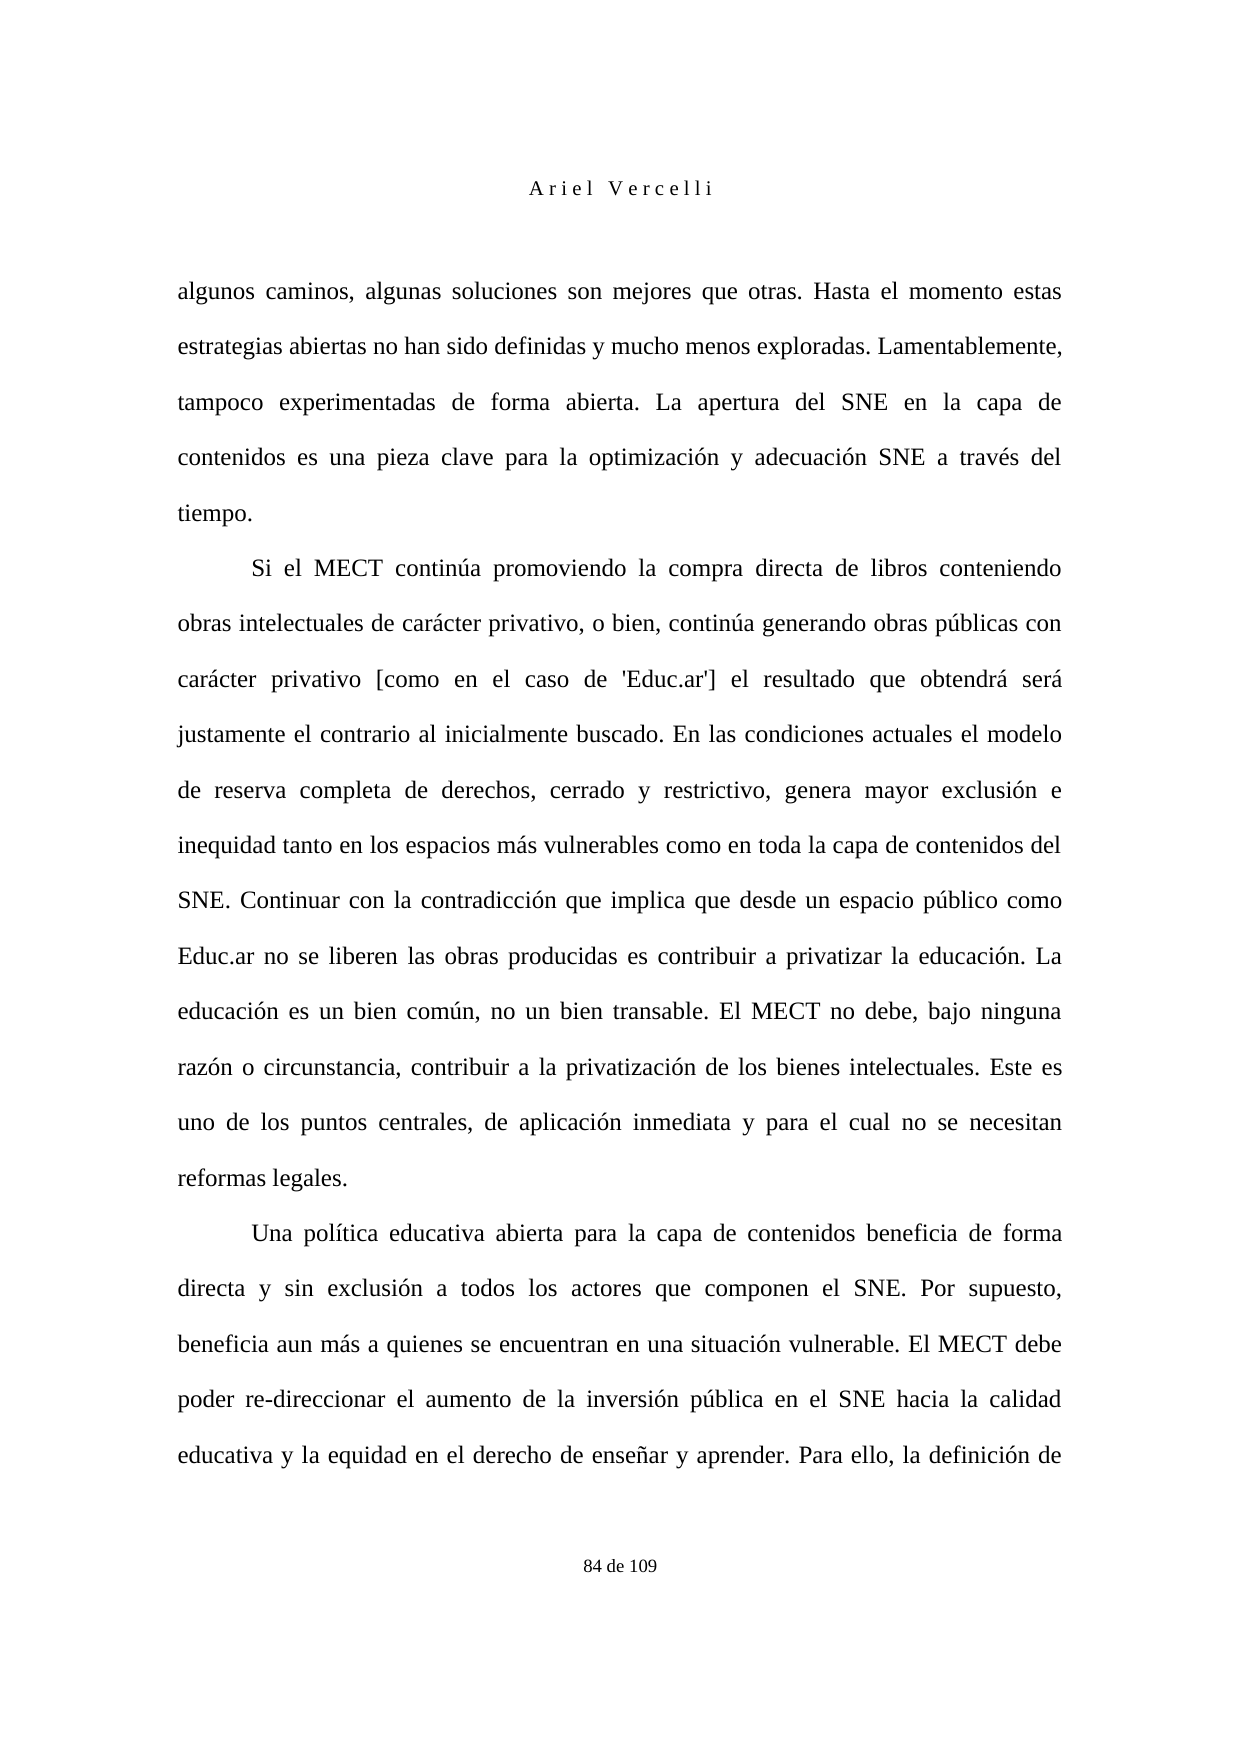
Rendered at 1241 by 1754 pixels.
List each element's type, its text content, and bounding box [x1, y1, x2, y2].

text Una política educativa abierta para la capa de contenidos beneficia de forma directa y sin exclusión a todos los actores que componen el SNE. Por supuesto, beneficia aun más a quienes se encuentran en una situación vulnerable. El MECT debe poder re-direccionar el aumento de la inversión pública en el SNE hacia la calidad educativa y la equidad en el derecho de enseñar y aprender. Para ello, la definición de [177, 1219, 1063, 1468]
text Si el MECT continúa promoviendo la compra directa de libros conteniendo obras intelectuales de carácter privativo, o bien, continúa generando obras públicas con carácter privativo [como en el caso de 'Educ.ar'] el resultado que obtendrá será justamente el contrario al inicialmente buscado. En las condiciones actuales el modelo de reserva completa de derechos, cerrado y restrictivo, genera mayor exclusión e inequidad tanto en los espacios más vulnerables como en toda la capa de contenidos del SNE. Continuar con la contradicción que implica que desde un espacio público como Educ.ar no se liberen las obras producidas es contribuir a privatizar la educación. La educación es un bien común, no un bien transable. El MECT no debe, bajo ninguna razón o circunstancia, contribuir a la privatización de los bienes intelectuales. Este es uno de los puntos centrales, de aplicación inmediata y para el cual no se necesitan reformas legales. [177, 554, 1063, 1191]
text algunos caminos, algunas soluciones son mejores que otras. Hasta el momento estas estrategias abiertas no han sido definidas y mucho menos exploradas. Lamentablemente, tampoco experimentadas de forma abierta. La apertura del SNE en la capa de contenidos es una pieza clave para la optimización y adecuación SNE a través del tiempo. [177, 277, 1063, 526]
